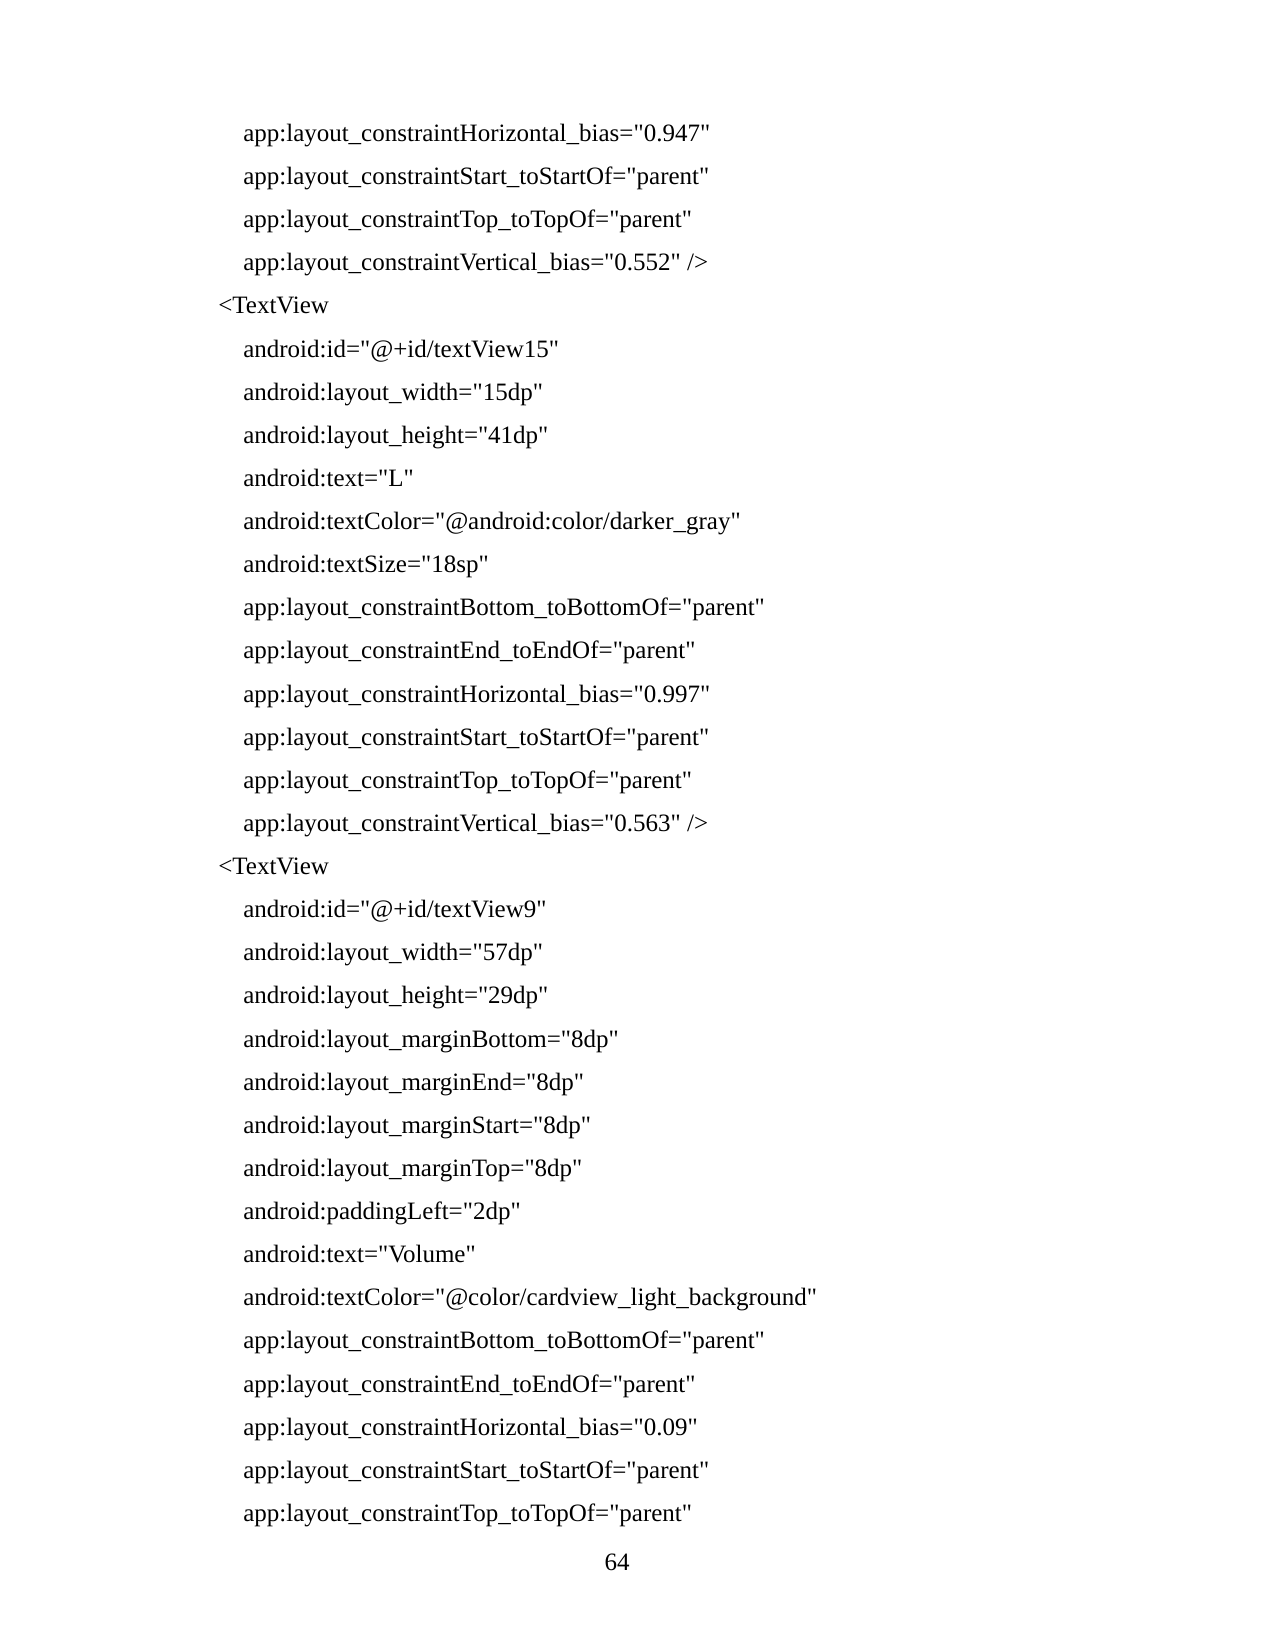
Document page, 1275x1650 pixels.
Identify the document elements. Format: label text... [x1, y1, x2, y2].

text android:layout_marginBottom="8dp" [193, 1024, 1157, 1052]
text android:id="@+id/textView9" [193, 894, 1157, 923]
text android:layout_marginStart="8dp" [193, 1110, 1157, 1139]
text app:layout_constraintTop_toTopOf="parent" [193, 1498, 1157, 1527]
text app:layout_constraintStart_toStartOf="parent" [193, 161, 1157, 190]
text app:layout_constraintBottom_toBottomOf="parent" [193, 1326, 1157, 1354]
text android:layout_width="57dp" [193, 937, 1157, 966]
text android:text="Volume" [193, 1239, 1157, 1268]
text android:id="@+id/textView15" [193, 334, 1157, 362]
text app:layout_constraintVertical_bias="0.563" /> [193, 808, 1157, 837]
text android:layout_height="29dp" [193, 981, 1157, 1009]
text android:layout_marginTop="8dp" [193, 1153, 1157, 1182]
text <TextView [193, 851, 1157, 880]
text android:paddingLeft="2dp" [193, 1196, 1157, 1225]
text app:layout_constraintVertical_bias="0.552" /> [193, 247, 1157, 276]
text app:layout_constraintEnd_toEndOf="parent" [193, 1369, 1157, 1397]
text app:layout_constraintHorizontal_bias="0.947" [193, 118, 1157, 147]
text app:layout_constraintStart_toStartOf="parent" [193, 722, 1157, 751]
text app:layout_constraintHorizontal_bias="0.09" [193, 1412, 1157, 1441]
text <TextView [193, 291, 1157, 319]
text app:layout_constraintTop_toTopOf="parent" [193, 765, 1157, 794]
text app:layout_constraintStart_toStartOf="parent" [193, 1455, 1157, 1484]
text app:layout_constraintEnd_toEndOf="parent" [193, 636, 1157, 664]
text android:text="L" [193, 463, 1157, 492]
text android:layout_width="15dp" [193, 377, 1157, 406]
text android:textColor="@android:color/darker_gray" [193, 506, 1157, 535]
text android:layout_height="41dp" [193, 420, 1157, 449]
text app:layout_constraintBottom_toBottomOf="parent" [193, 592, 1157, 621]
text android:layout_marginEnd="8dp" [193, 1067, 1157, 1096]
text app:layout_constraintHorizontal_bias="0.997" [193, 679, 1157, 707]
text android:textSize="18sp" [193, 549, 1157, 578]
text app:layout_constraintTop_toTopOf="parent" [193, 204, 1157, 233]
text android:textColor="@color/cardview_light_background" [193, 1282, 1157, 1311]
